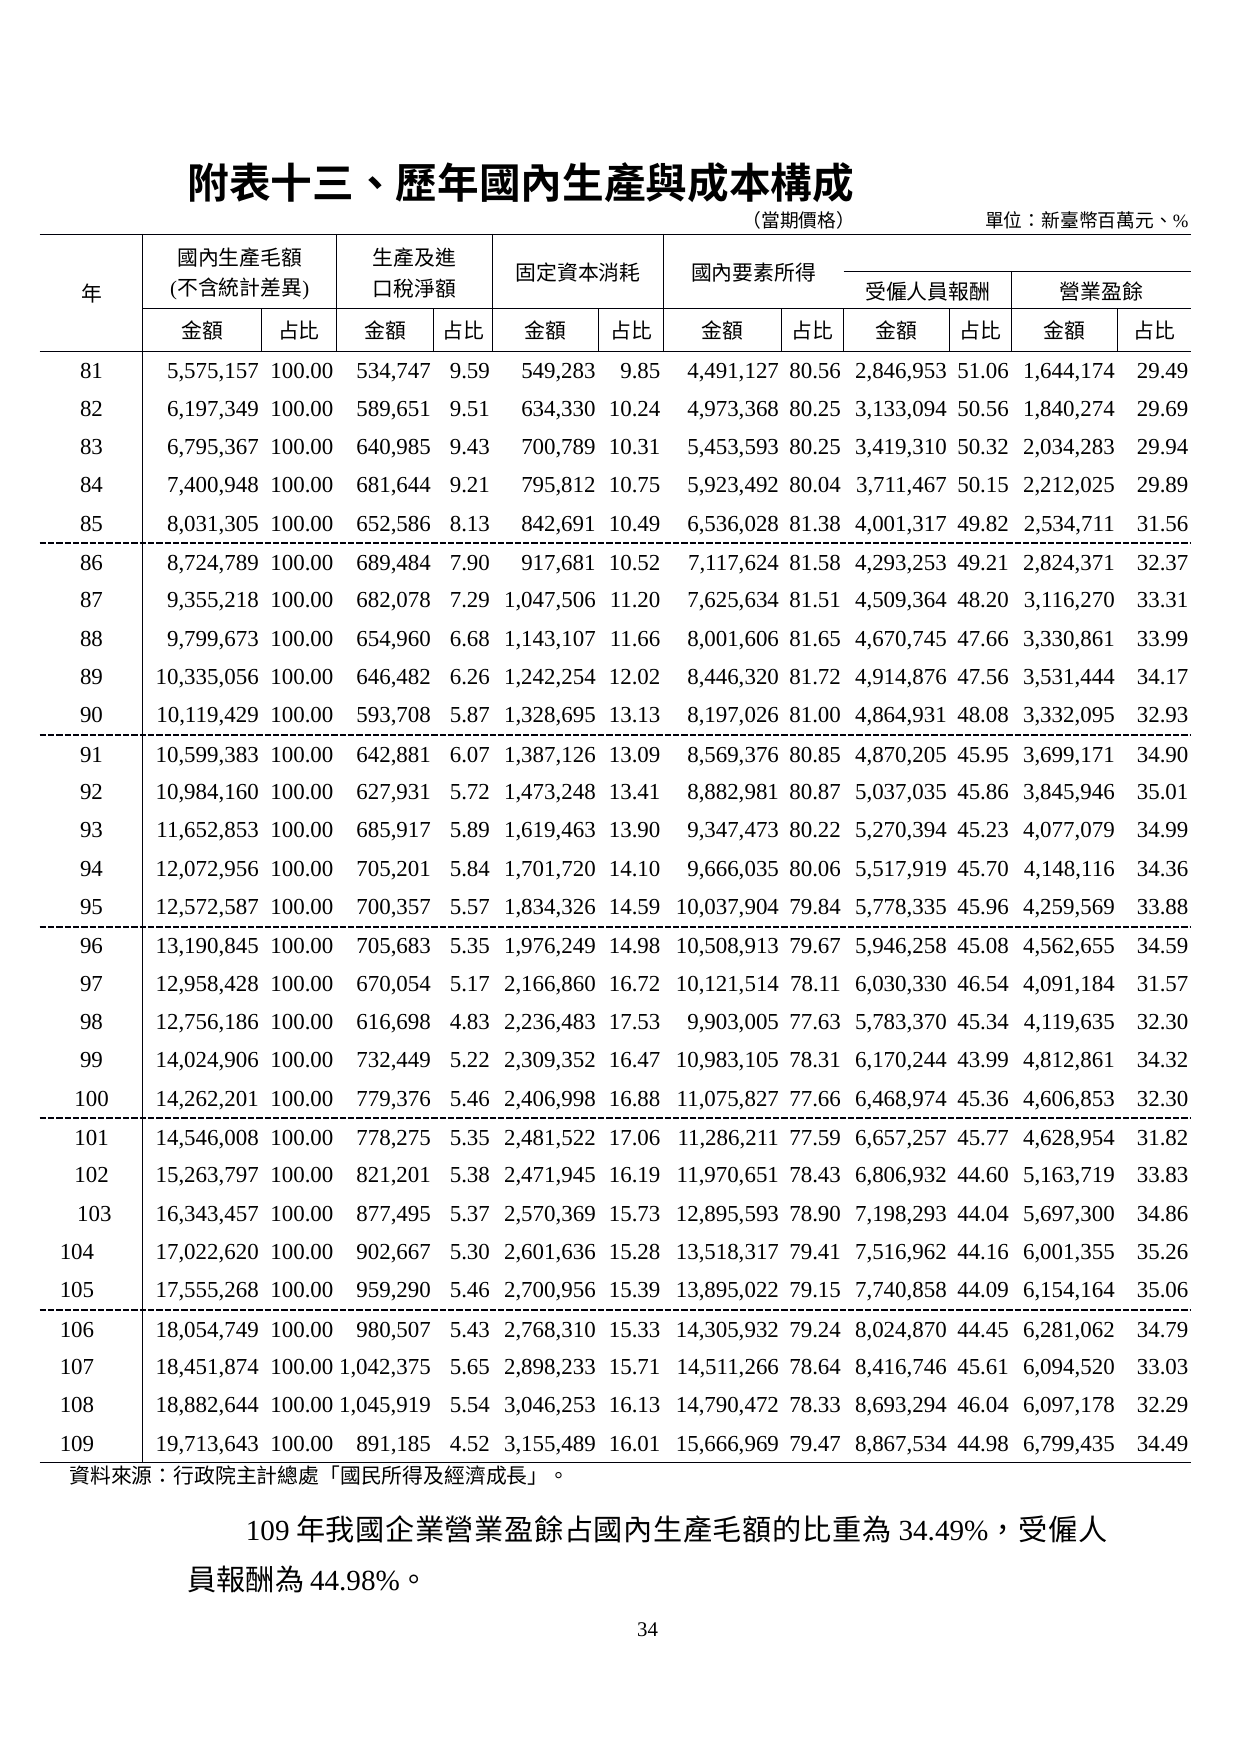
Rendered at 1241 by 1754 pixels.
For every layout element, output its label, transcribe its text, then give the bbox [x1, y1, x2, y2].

table_cell 10,508,913 [663, 926, 781, 964]
table_cell 6.26 [434, 657, 492, 696]
table_cell 金額 [1012, 309, 1117, 351]
table_cell 14.98 [598, 926, 663, 964]
table_cell 5.54 [434, 1386, 492, 1424]
table_cell 100.00 [261, 1386, 336, 1424]
table_cell 1,976,249 [493, 926, 598, 964]
table_cell 100.00 [261, 1194, 336, 1232]
table_cell 902,667 [336, 1232, 433, 1271]
table_cell 106 [40, 1309, 142, 1347]
table_cell 91 [40, 734, 142, 772]
table_cell 占比 [950, 309, 1011, 351]
table_cell 100.00 [261, 542, 336, 581]
table_cell 700,357 [336, 887, 433, 926]
table_cell 654,960 [336, 619, 433, 657]
table_cell 5.17 [434, 964, 492, 1002]
table_cell 14,262,201 [143, 1079, 261, 1117]
table_cell 917,681 [493, 542, 598, 581]
table_cell 821,201 [336, 1156, 433, 1194]
table_cell 100.00 [261, 1424, 336, 1462]
table_cell 100.00 [261, 964, 336, 1002]
table_cell 670,054 [336, 964, 433, 1002]
table_cell 45.36 [949, 1079, 1011, 1117]
table_cell 877,495 [336, 1194, 433, 1232]
table_cell 14,790,472 [663, 1386, 781, 1424]
table_cell 2,534,711 [1011, 504, 1117, 542]
table_cell 2,898,233 [493, 1347, 598, 1386]
table_cell 5.30 [434, 1232, 492, 1271]
table_cell 14,511,266 [663, 1347, 781, 1386]
table_cell 102 [40, 1156, 142, 1194]
table_cell 778,275 [336, 1117, 433, 1156]
table_cell 46.54 [949, 964, 1011, 1002]
table_cell 6,097,178 [1011, 1386, 1117, 1424]
table_cell 80.04 [781, 466, 843, 504]
table_cell [1191, 1041, 1210, 1079]
table_cell 31.57 [1117, 964, 1191, 1002]
table_cell 78.43 [781, 1156, 843, 1194]
table_cell 5.87 [434, 696, 492, 734]
table_cell 32.29 [1117, 1386, 1191, 1424]
table_cell 5.22 [434, 1041, 492, 1079]
table_cell 4,973,368 [663, 389, 781, 427]
table_cell 10,984,160 [143, 772, 261, 811]
table_cell 100.00 [261, 1079, 336, 1117]
table_cell 12,572,587 [143, 887, 261, 926]
table_cell 5.65 [434, 1347, 492, 1386]
table_cell 100.00 [261, 1156, 336, 1194]
table_cell 受僱人員報酬 [844, 272, 1011, 308]
table_cell 1,644,174 [1011, 352, 1117, 389]
table_cell 50.15 [949, 466, 1011, 504]
table_cell [1191, 1194, 1210, 1232]
table_cell 2,824,371 [1011, 542, 1117, 581]
table_cell 9.43 [434, 427, 492, 466]
table_cell 100.00 [261, 696, 336, 734]
table_cell 646,482 [336, 657, 433, 696]
table_cell [1191, 887, 1210, 926]
table_cell 18,451,874 [143, 1347, 261, 1386]
table_cell 3,116,270 [1011, 581, 1117, 619]
table_cell 5.89 [434, 811, 492, 849]
table_cell 6.07 [434, 734, 492, 772]
table_cell 12,958,428 [143, 964, 261, 1002]
table_cell 9.21 [434, 466, 492, 504]
table_cell 689,484 [336, 542, 433, 581]
table_cell 6,154,164 [1011, 1271, 1117, 1309]
table_cell 15.39 [598, 1271, 663, 1309]
table_cell [1191, 657, 1210, 696]
table_cell [844, 235, 1191, 271]
table_cell 79.47 [781, 1424, 843, 1462]
table_cell 4,091,184 [1011, 964, 1117, 1002]
table_cell 6,468,974 [844, 1079, 949, 1117]
table_cell 79.84 [781, 887, 843, 926]
table_cell 3,531,444 [1011, 657, 1117, 696]
table_cell 79.24 [781, 1309, 843, 1347]
table_cell 29.94 [1117, 427, 1191, 466]
table_cell 107 [40, 1347, 142, 1386]
table_cell 12,072,956 [143, 849, 261, 887]
table_cell 5.46 [434, 1079, 492, 1117]
table_cell 100.00 [261, 772, 336, 811]
table_cell 31.56 [1117, 504, 1191, 542]
table_cell 金額 [143, 309, 261, 351]
table_cell 34.36 [1117, 849, 1191, 887]
table_cell 13.09 [598, 734, 663, 772]
table_cell 8,197,026 [663, 696, 781, 734]
table_header （當期價格） 單位：新臺幣百萬元、% [40, 210, 1191, 234]
table_cell 8,024,870 [844, 1309, 949, 1347]
table_cell 81.58 [781, 542, 843, 581]
table_cell 87 [40, 581, 142, 619]
table_cell 9,799,673 [143, 619, 261, 657]
table_cell 81.51 [781, 581, 843, 619]
table_cell 16,343,457 [143, 1194, 261, 1232]
table_cell 16.01 [598, 1424, 663, 1462]
table_cell 4,293,253 [844, 542, 949, 581]
table_cell 2,236,483 [493, 1002, 598, 1041]
table_cell 85 [40, 504, 142, 542]
table_cell 9,347,473 [663, 811, 781, 849]
table_cell 33.03 [1117, 1347, 1191, 1386]
table_cell 5.35 [434, 926, 492, 964]
table_cell 100.00 [261, 1309, 336, 1347]
table_cell [1191, 849, 1210, 887]
table_cell 4,562,655 [1011, 926, 1117, 964]
table_cell 34.99 [1117, 811, 1191, 849]
table_cell 占比 [262, 309, 336, 351]
table_cell 5.84 [434, 849, 492, 887]
table_cell 32.37 [1117, 542, 1191, 581]
table_cell 10.75 [598, 466, 663, 504]
table_cell 3,699,171 [1011, 734, 1117, 772]
table_cell 32.30 [1117, 1002, 1191, 1041]
table_cell 2,212,025 [1011, 466, 1117, 504]
table_cell 4,259,569 [1011, 887, 1117, 926]
table_cell 103 [40, 1194, 142, 1232]
table_cell 593,708 [336, 696, 433, 734]
table_cell 100.00 [261, 657, 336, 696]
table_cell 17.06 [598, 1117, 663, 1156]
table_cell 11,652,853 [143, 811, 261, 849]
table_cell 81.00 [781, 696, 843, 734]
table_cell 1,701,720 [493, 849, 598, 887]
table_cell 占比 [599, 309, 663, 351]
table_cell 14,024,906 [143, 1041, 261, 1079]
table_cell 4,914,876 [844, 657, 949, 696]
table_cell 5.72 [434, 772, 492, 811]
table_cell 2,768,310 [493, 1309, 598, 1347]
table_cell 97 [40, 964, 142, 1002]
table_cell 100.00 [261, 504, 336, 542]
table_cell 47.56 [949, 657, 1011, 696]
table_cell 7,740,858 [844, 1271, 949, 1309]
table_cell 12,756,186 [143, 1002, 261, 1041]
table_cell 45.34 [949, 1002, 1011, 1041]
table_cell 5,778,335 [844, 887, 949, 926]
table_cell 842,691 [493, 504, 598, 542]
table_cell 682,078 [336, 581, 433, 619]
table_cell 4.83 [434, 1002, 492, 1041]
table_cell 6,170,244 [844, 1041, 949, 1079]
table_cell 2,846,953 [844, 352, 949, 389]
table_cell 34.59 [1117, 926, 1191, 964]
table_cell 32.30 [1117, 1079, 1191, 1117]
table_cell 44.04 [949, 1194, 1011, 1232]
table_cell 79.67 [781, 926, 843, 964]
table_cell 6,030,330 [844, 964, 949, 1002]
table_cell 9.51 [434, 389, 492, 427]
table_cell 45.96 [949, 887, 1011, 926]
table_cell 31.82 [1117, 1117, 1191, 1156]
table_cell [1191, 1386, 1210, 1424]
table_cell [1191, 1232, 1210, 1271]
table_cell 10,335,056 [143, 657, 261, 696]
table_cell 4,491,127 [663, 352, 781, 389]
table_cell 19,713,643 [143, 1424, 261, 1462]
table_cell 44.16 [949, 1232, 1011, 1271]
table_cell 10.31 [598, 427, 663, 466]
table_cell 652,586 [336, 504, 433, 542]
table_cell 2,406,998 [493, 1079, 598, 1117]
table_cell 549,283 [493, 352, 598, 389]
table_cell 16.47 [598, 1041, 663, 1079]
table_cell 100.00 [261, 389, 336, 427]
table_cell 8,569,376 [663, 734, 781, 772]
table_cell 4,148,116 [1011, 849, 1117, 887]
table_cell 3,155,489 [493, 1424, 598, 1462]
table_cell 96 [40, 926, 142, 964]
table_cell 5,163,719 [1011, 1156, 1117, 1194]
table_cell 15.71 [598, 1347, 663, 1386]
table_cell 100.00 [261, 926, 336, 964]
table_cell 14,546,008 [143, 1117, 261, 1156]
table_cell 29.69 [1117, 389, 1191, 427]
table_cell [1191, 696, 1210, 734]
table_cell [1191, 772, 1210, 811]
table_cell 13.90 [598, 811, 663, 849]
table_cell 34.17 [1117, 657, 1191, 696]
table_cell 589,651 [336, 389, 433, 427]
table_cell 5.35 [434, 1117, 492, 1156]
table_cell 10.49 [598, 504, 663, 542]
table_cell 705,683 [336, 926, 433, 964]
table_cell 16.88 [598, 1079, 663, 1117]
table_cell 33.88 [1117, 887, 1191, 926]
table_cell 14.10 [598, 849, 663, 887]
table_cell 12,895,593 [663, 1194, 781, 1232]
table_header [1191, 210, 1210, 234]
table_cell 100.00 [261, 466, 336, 504]
table_cell [1191, 427, 1210, 466]
table_cell 5,783,370 [844, 1002, 949, 1041]
table_cell 45.86 [949, 772, 1011, 811]
table_cell 5,270,394 [844, 811, 949, 849]
table_cell 100.00 [261, 1041, 336, 1079]
table_cell 81.65 [781, 619, 843, 657]
table_cell 29.49 [1117, 352, 1191, 389]
table_cell 705,201 [336, 849, 433, 887]
table_cell 15.28 [598, 1232, 663, 1271]
table_cell 4,606,853 [1011, 1079, 1117, 1117]
table_cell 100.00 [261, 619, 336, 657]
table_cell 13,895,022 [663, 1271, 781, 1309]
table_cell 9.59 [434, 352, 492, 389]
table_cell [1191, 504, 1210, 542]
table_cell 2,309,352 [493, 1041, 598, 1079]
table_cell 國內要素所得 [664, 235, 843, 308]
table_cell 8,867,534 [844, 1424, 949, 1462]
table_cell 100.00 [261, 1002, 336, 1041]
table_cell 金額 [664, 309, 781, 351]
table_cell 1,045,919 [336, 1386, 433, 1424]
table_cell 4.52 [434, 1424, 492, 1462]
table_cell 15,263,797 [143, 1156, 261, 1194]
table_cell 86 [40, 542, 142, 581]
table_cell 5,575,157 [143, 352, 261, 389]
table_cell 80.06 [781, 849, 843, 887]
table_cell 6,094,520 [1011, 1347, 1117, 1386]
table_cell 2,034,283 [1011, 427, 1117, 466]
table_cell 1,047,506 [493, 581, 598, 619]
table_cell 7,400,948 [143, 466, 261, 504]
table_cell 4,628,954 [1011, 1117, 1117, 1156]
table_cell 5,946,258 [844, 926, 949, 964]
table_cell 10,983,105 [663, 1041, 781, 1079]
table_cell 642,881 [336, 734, 433, 772]
table_cell 44.45 [949, 1309, 1011, 1347]
table_cell 18,882,644 [143, 1386, 261, 1424]
table_cell 8,416,746 [844, 1347, 949, 1386]
table_cell 34.49 [1117, 1424, 1191, 1462]
table_cell 77.66 [781, 1079, 843, 1117]
table_cell 45.77 [949, 1117, 1011, 1156]
table_cell [1191, 351, 1210, 389]
table_cell 100.00 [261, 811, 336, 849]
table_cell 7.90 [434, 542, 492, 581]
table_cell 46.04 [949, 1386, 1011, 1424]
table_cell 100.00 [261, 734, 336, 772]
table_cell [1191, 1347, 1210, 1386]
table_cell 4,001,317 [844, 504, 949, 542]
table_cell 1,143,107 [493, 619, 598, 657]
table_cell 8,693,294 [844, 1386, 949, 1424]
table_cell 6,281,062 [1011, 1309, 1117, 1347]
table_cell 5,923,492 [663, 466, 781, 504]
table_cell 16.13 [598, 1386, 663, 1424]
table_cell 7,516,962 [844, 1232, 949, 1271]
table_cell [1191, 1079, 1210, 1117]
table_cell 7,198,293 [844, 1194, 949, 1232]
table_cell 9,666,035 [663, 849, 781, 887]
table_cell 3,046,253 [493, 1386, 598, 1424]
table_cell 100.00 [261, 1271, 336, 1309]
table_cell 國內生產毛額 (不含統計差異) [143, 235, 336, 308]
table_cell 17,022,620 [143, 1232, 261, 1271]
table_cell 7,625,634 [663, 581, 781, 619]
table_cell 2,570,369 [493, 1194, 598, 1232]
table_cell 700,789 [493, 427, 598, 466]
table_cell 7.29 [434, 581, 492, 619]
table_cell 35.01 [1117, 772, 1191, 811]
table_cell 83 [40, 427, 142, 466]
table_cell 891,185 [336, 1424, 433, 1462]
table_cell 98 [40, 1002, 142, 1041]
table_cell 13.13 [598, 696, 663, 734]
table_cell 100.00 [261, 1117, 336, 1156]
table_cell 34.86 [1117, 1194, 1191, 1232]
table_cell 1,328,695 [493, 696, 598, 734]
table_cell 79.15 [781, 1271, 843, 1309]
table_cell 占比 [1118, 309, 1191, 351]
table_cell [1191, 734, 1210, 772]
table_cell 5,037,035 [844, 772, 949, 811]
table_cell 5.38 [434, 1156, 492, 1194]
table_cell 5.37 [434, 1194, 492, 1232]
table_cell 90 [40, 696, 142, 734]
table_cell 11.66 [598, 619, 663, 657]
table_cell 45.08 [949, 926, 1011, 964]
table_cell 6,799,435 [1011, 1424, 1117, 1462]
table_cell 100.00 [261, 1347, 336, 1386]
table_cell 1,840,274 [1011, 389, 1117, 427]
table_cell 金額 [337, 309, 433, 351]
table_cell 78.90 [781, 1194, 843, 1232]
table_cell 15.73 [598, 1194, 663, 1232]
table_cell [1191, 964, 1210, 1002]
table_cell 1,473,248 [493, 772, 598, 811]
table_cell 16.19 [598, 1156, 663, 1194]
table_cell 年 [40, 235, 142, 351]
table_cell 7,117,624 [663, 542, 781, 581]
table_cell [1191, 1117, 1210, 1156]
table_cell 108 [40, 1386, 142, 1424]
table_cell 10,037,904 [663, 887, 781, 926]
table_cell 78.11 [781, 964, 843, 1002]
table_cell 10,599,383 [143, 734, 261, 772]
table_cell 35.06 [1117, 1271, 1191, 1309]
table_cell 627,931 [336, 772, 433, 811]
table_cell 100.00 [261, 427, 336, 466]
table_cell 13.41 [598, 772, 663, 811]
table_cell 17.53 [598, 1002, 663, 1041]
text 109年我國企業營業盈餘占國內生產毛額的比重為34.49%，受僱人員報酬為44.98%。 [187, 1501, 1107, 1601]
table_cell 685,917 [336, 811, 433, 849]
table_cell 1,242,254 [493, 657, 598, 696]
table_cell 10,119,429 [143, 696, 261, 734]
table_cell 8,031,305 [143, 504, 261, 542]
table_cell 79.41 [781, 1232, 843, 1271]
table_cell 11.20 [598, 581, 663, 619]
table_cell 534,747 [336, 352, 433, 389]
table_cell 104 [40, 1232, 142, 1271]
table_cell 101 [40, 1117, 142, 1156]
table_cell 78.31 [781, 1041, 843, 1079]
table_cell 980,507 [336, 1309, 433, 1347]
table_cell 2,481,522 [493, 1117, 598, 1156]
table_cell 77.63 [781, 1002, 843, 1041]
table_cell 29.89 [1117, 466, 1191, 504]
table_cell 占比 [434, 309, 492, 351]
table_cell 33.31 [1117, 581, 1191, 619]
table_cell 金額 [493, 309, 598, 351]
table_cell 15,666,969 [663, 1424, 781, 1462]
table_cell 14,305,932 [663, 1309, 781, 1347]
table_cell 固定資本消耗 [493, 235, 663, 308]
table_cell 6,197,349 [143, 389, 261, 427]
table_cell 100.00 [261, 849, 336, 887]
table_cell [1191, 466, 1210, 504]
table_cell 10.24 [598, 389, 663, 427]
table_cell 12.02 [598, 657, 663, 696]
table_cell [1191, 234, 1210, 271]
table_cell 100 [40, 1079, 142, 1117]
table_cell 33.83 [1117, 1156, 1191, 1194]
table_cell 6,657,257 [844, 1117, 949, 1156]
table_cell 45.95 [949, 734, 1011, 772]
table_cell 95 [40, 887, 142, 926]
table_cell 4,870,205 [844, 734, 949, 772]
table_cell [1191, 811, 1210, 849]
table_cell 34.32 [1117, 1041, 1191, 1079]
table_cell 49.82 [949, 504, 1011, 542]
table_cell 2,700,956 [493, 1271, 598, 1309]
table_cell 5.43 [434, 1309, 492, 1347]
table_cell 100.00 [261, 581, 336, 619]
table_cell 49.21 [949, 542, 1011, 581]
table_cell 4,812,861 [1011, 1041, 1117, 1079]
table_cell 681,644 [336, 466, 433, 504]
table_cell 9,355,218 [143, 581, 261, 619]
table_cell 1,834,326 [493, 887, 598, 926]
table_cell 80.56 [781, 352, 843, 389]
table_cell 45.70 [949, 849, 1011, 887]
table_cell 100.00 [261, 352, 336, 389]
table_cell [1191, 1156, 1210, 1194]
table_cell 3,711,467 [844, 466, 949, 504]
table_cell 占比 [782, 309, 843, 351]
table_cell 6,536,028 [663, 504, 781, 542]
table_cell 8,724,789 [143, 542, 261, 581]
table_cell 3,845,946 [1011, 772, 1117, 811]
table_cell 48.20 [949, 581, 1011, 619]
table_cell [1191, 926, 1210, 964]
table_cell 11,970,651 [663, 1156, 781, 1194]
table_cell 9.85 [598, 352, 663, 389]
table_cell 11,286,211 [663, 1117, 781, 1156]
table_cell 13,190,845 [143, 926, 261, 964]
table_cell 1,387,126 [493, 734, 598, 772]
table_cell 44.09 [949, 1271, 1011, 1309]
table_cell 6,795,367 [143, 427, 261, 466]
table_cell 4,864,931 [844, 696, 949, 734]
table_cell 80.25 [781, 389, 843, 427]
table_cell 93 [40, 811, 142, 849]
table_cell 45.61 [949, 1347, 1011, 1386]
table_cell 3,419,310 [844, 427, 949, 466]
table_cell 100.00 [261, 887, 336, 926]
table_cell 1,042,375 [336, 1347, 433, 1386]
table_cell 45.23 [949, 811, 1011, 849]
table_cell [1191, 308, 1210, 351]
table_cell [1191, 1309, 1210, 1347]
table_cell 84 [40, 466, 142, 504]
table_cell 18,054,749 [143, 1309, 261, 1347]
table_cell 634,330 [493, 389, 598, 427]
table_cell 2,166,860 [493, 964, 598, 1002]
table_cell 金額 [844, 309, 949, 351]
table_cell 92 [40, 772, 142, 811]
table_cell 11,075,827 [663, 1079, 781, 1117]
table_cell 9,903,005 [663, 1002, 781, 1041]
text 附表十三、歷年國內生產與成本構成 [187, 150, 1107, 210]
table_cell 48.08 [949, 696, 1011, 734]
table_cell 4,509,364 [844, 581, 949, 619]
table_cell 88 [40, 619, 142, 657]
table_cell 33.99 [1117, 619, 1191, 657]
table_cell 2,601,636 [493, 1232, 598, 1271]
table_cell 4,119,635 [1011, 1002, 1117, 1041]
table_cell 81.72 [781, 657, 843, 696]
table_cell 51.06 [949, 352, 1011, 389]
table_cell 82 [40, 389, 142, 427]
table_cell [1191, 542, 1210, 581]
table_cell 8,001,606 [663, 619, 781, 657]
table_cell 1,619,463 [493, 811, 598, 849]
table_cell 616,698 [336, 1002, 433, 1041]
table_cell 732,449 [336, 1041, 433, 1079]
table_cell 3,330,861 [1011, 619, 1117, 657]
table_cell 10.52 [598, 542, 663, 581]
table_cell 78.33 [781, 1386, 843, 1424]
table_cell 100.00 [261, 1232, 336, 1271]
table_cell 640,985 [336, 427, 433, 466]
table_cell 5,517,919 [844, 849, 949, 887]
table_cell 6,001,355 [1011, 1232, 1117, 1271]
table_cell 80.25 [781, 427, 843, 466]
table_cell 8.13 [434, 504, 492, 542]
table_cell [1191, 1424, 1210, 1462]
table_cell 8,882,981 [663, 772, 781, 811]
table_cell [1191, 1002, 1210, 1041]
table_cell 34.79 [1117, 1309, 1191, 1347]
table_cell 3,332,095 [1011, 696, 1117, 734]
table_cell 959,290 [336, 1271, 433, 1309]
table_cell 8,446,320 [663, 657, 781, 696]
table_cell 5,453,593 [663, 427, 781, 466]
table_cell 795,812 [493, 466, 598, 504]
table_cell 13,518,317 [663, 1232, 781, 1271]
table_cell 16.72 [598, 964, 663, 1002]
table_cell 50.56 [949, 389, 1011, 427]
table_cell 779,376 [336, 1079, 433, 1117]
table_cell 99 [40, 1041, 142, 1079]
table_cell 15.33 [598, 1309, 663, 1347]
table_cell 4,670,745 [844, 619, 949, 657]
table_cell 44.98 [949, 1424, 1011, 1462]
table_cell 77.59 [781, 1117, 843, 1156]
table_cell 17,555,268 [143, 1271, 261, 1309]
table_cell [1191, 581, 1210, 619]
table_cell 生產及進 口稅淨額 [337, 235, 492, 308]
table_cell 89 [40, 657, 142, 696]
table_cell [1191, 389, 1210, 427]
table_cell 32.93 [1117, 696, 1191, 734]
table_cell 34.90 [1117, 734, 1191, 772]
table_cell 14.59 [598, 887, 663, 926]
table_cell 6.68 [434, 619, 492, 657]
table_cell 5,697,300 [1011, 1194, 1117, 1232]
table_cell 109 [40, 1424, 142, 1462]
table_cell 35.26 [1117, 1232, 1191, 1271]
table_cell [1191, 619, 1210, 657]
table_cell 94 [40, 849, 142, 887]
table_cell 2,471,945 [493, 1156, 598, 1194]
table_cell 44.60 [949, 1156, 1011, 1194]
table_cell [1191, 1271, 1210, 1309]
table_cell 47.66 [949, 619, 1011, 657]
table_cell 3,133,094 [844, 389, 949, 427]
table_cell 78.64 [781, 1347, 843, 1386]
table_cell 5.57 [434, 887, 492, 926]
table_cell 6,806,932 [844, 1156, 949, 1194]
table_cell 105 [40, 1271, 142, 1309]
table_cell 43.99 [949, 1041, 1011, 1079]
table_cell 81.38 [781, 504, 843, 542]
table_cell 81 [40, 352, 142, 389]
table_cell 50.32 [949, 427, 1011, 466]
table_cell 5.46 [434, 1271, 492, 1309]
table_cell 營業盈餘 [1012, 272, 1191, 308]
table_cell 80.87 [781, 772, 843, 811]
text 資料來源：行政院主計總處「國民所得及經濟成長」。 [69, 1463, 1107, 1488]
table_cell [1191, 271, 1210, 308]
table_cell 80.22 [781, 811, 843, 849]
table_cell 10,121,514 [663, 964, 781, 1002]
table_cell 4,077,079 [1011, 811, 1117, 849]
table_cell 80.85 [781, 734, 843, 772]
